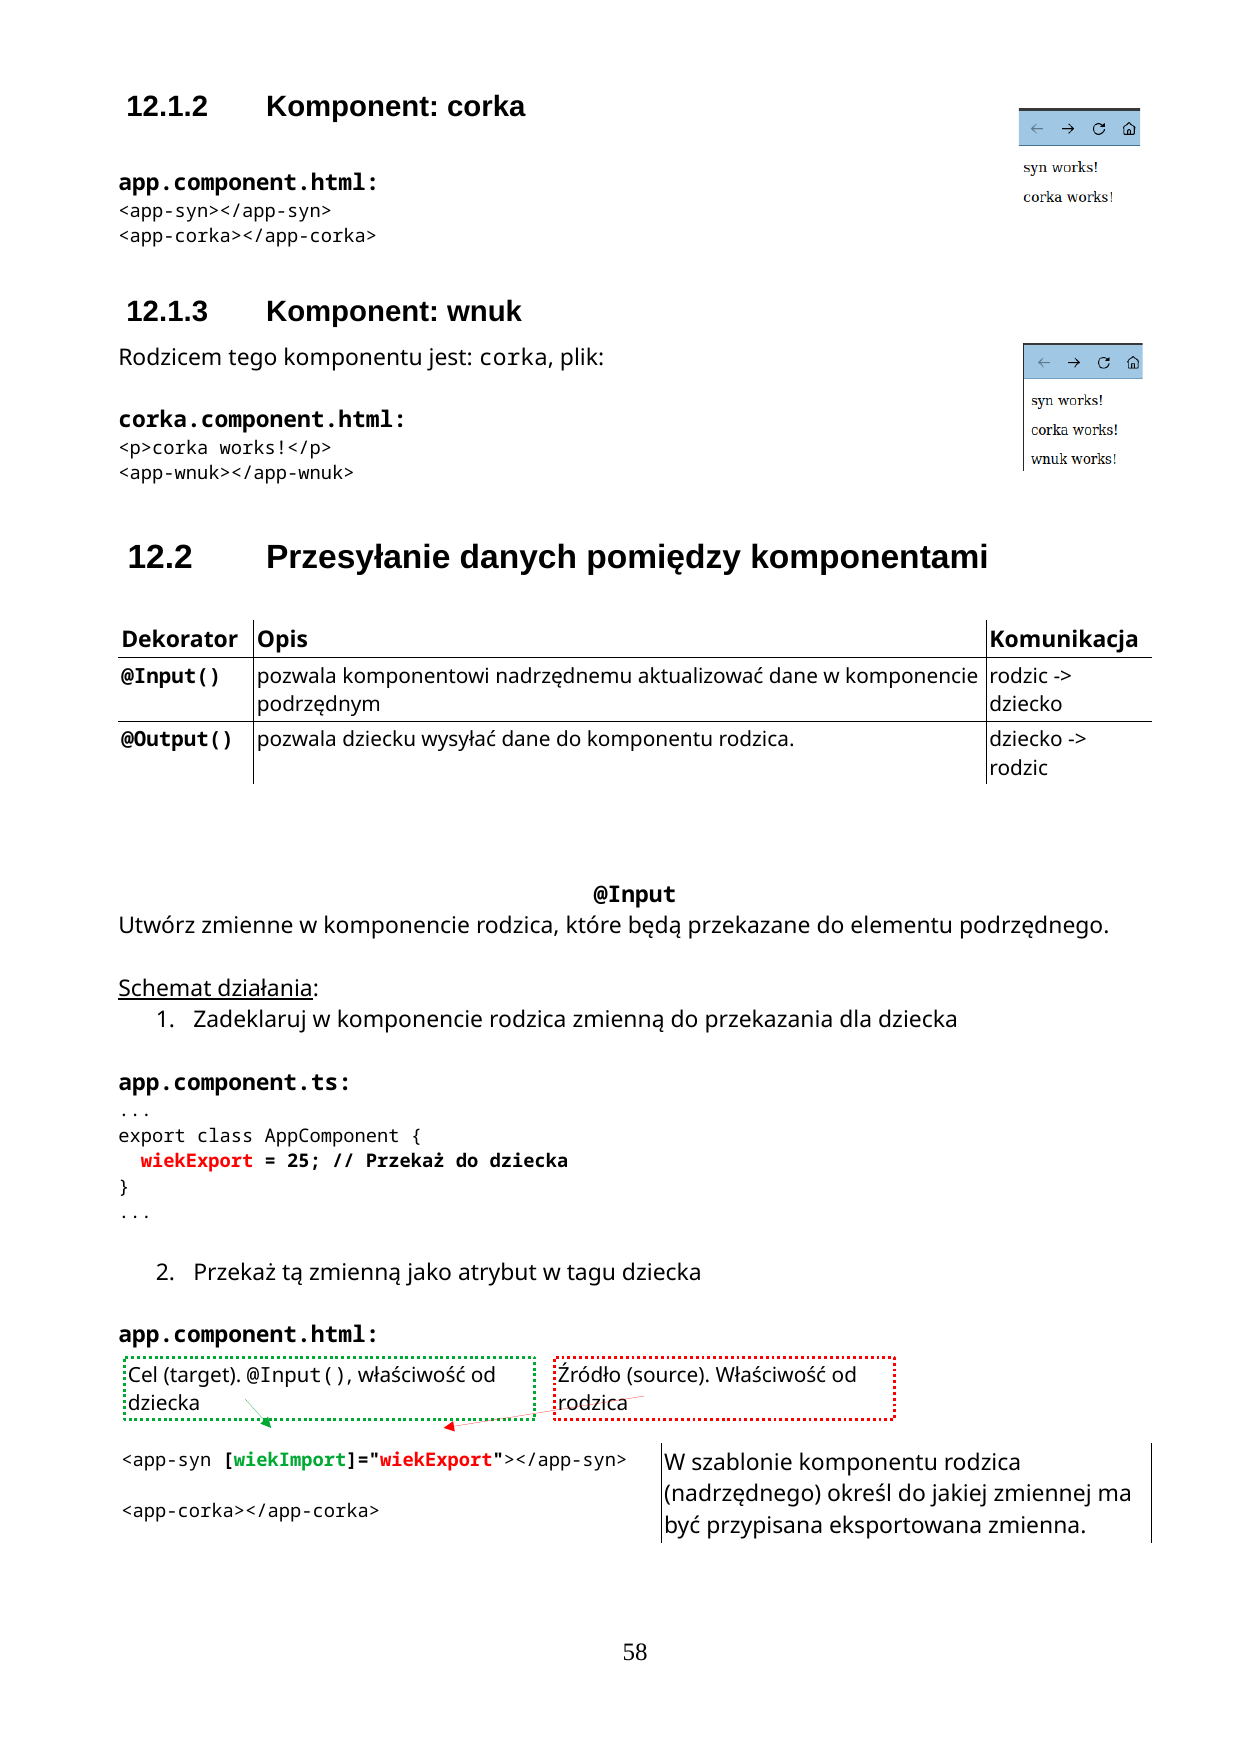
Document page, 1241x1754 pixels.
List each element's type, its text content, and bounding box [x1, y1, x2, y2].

text Schemat działania: [118, 972, 1152, 1003]
text app.component.html: [118, 166, 1018, 197]
subtitle Komponent: corka [118, 88, 1152, 122]
text ... [118, 1199, 1152, 1224]
text corka.component.html: [118, 403, 1023, 434]
text <p>corka works!</p> [118, 434, 1023, 460]
text } [118, 1173, 1152, 1199]
text wiekExport = 25; // Przekaż do dziecka [118, 1148, 1152, 1173]
table_cell @Output() [118, 722, 253, 784]
table_cell pozwala komponentowi nadrzędnemu aktualizować dane w komponencie podrzędnym [254, 658, 986, 721]
text <app-corka></app-corka> [118, 223, 1152, 248]
table_cell rodzic -> dziecko [987, 658, 1152, 721]
subtitle Komponent: wnuk [118, 294, 1152, 328]
text <app-syn></app-syn> [118, 197, 1152, 223]
text app.component.ts: [118, 1066, 1152, 1097]
text ... [118, 1097, 1152, 1122]
table_header Komunikacja [987, 620, 1152, 657]
text Utwórz zmienne w komponencie rodzica, które będą przekazane do elementu podrzędnego. [118, 909, 1152, 941]
list Zadeklaruj w komponencie rodzica zmienną do przekazania dla dziecka [156, 1003, 1152, 1034]
text export class AppComponent { [118, 1122, 1152, 1148]
picture [1023, 343, 1143, 471]
list Przekaż tą zmienną jako atrybut w tagu dziecka [156, 1256, 1152, 1287]
table_cell pozwala dziecku wysyłać dane do komponentu rodzica. [254, 722, 986, 784]
table_cell @Input() [118, 658, 253, 721]
table_header <app-syn [wiekImport]="wiekExport"></app-syn> <app-corka></app-corka> [118, 1443, 661, 1543]
subtitle Przesyłanie danych pomiędzy komponentami [118, 537, 1152, 576]
text Rodzicem tego komponentu jest: corka, plik: [118, 340, 1152, 372]
table_header Opis [254, 620, 986, 657]
table_header W szablonie komponentu rodzica (nadrzędnego) określ do jakiej zmiennej ma być przypisana eksportowana zmienna. [662, 1443, 1151, 1543]
text <app-wnuk></app-wnuk> [118, 460, 1152, 485]
text app.component.html: [118, 1318, 1152, 1349]
table_cell dziecko -> rodzic [987, 722, 1152, 784]
table_header Dekorator [118, 620, 253, 657]
picture [1018, 108, 1141, 212]
text @Input [118, 878, 1152, 909]
